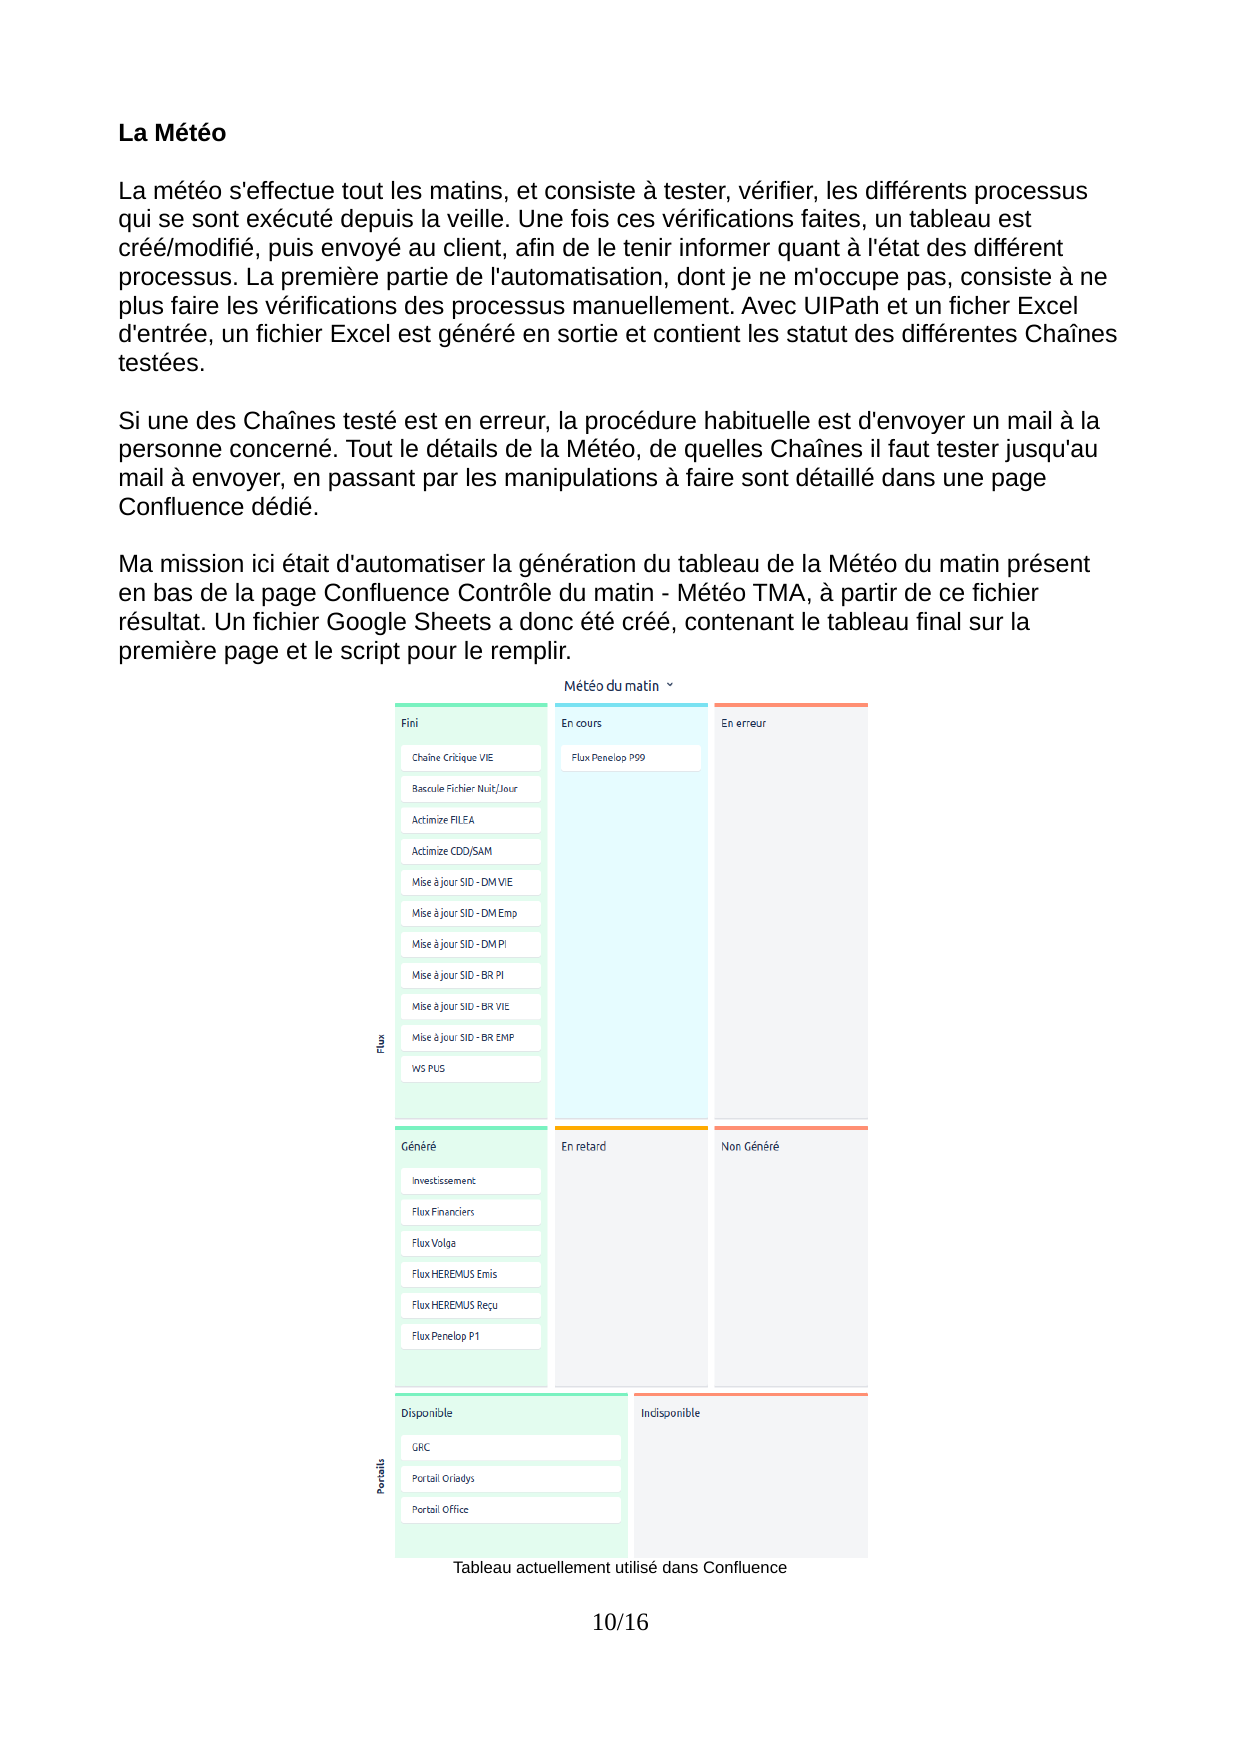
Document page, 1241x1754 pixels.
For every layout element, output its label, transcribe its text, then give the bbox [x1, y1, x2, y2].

text Si une des Chaînes testé est en erreur, la procédure habituelle est d'envoyer un mail à la personne concerné. Tout le détails de la Météo, de quelles Chaînes il faut tester jusqu'au mail à envoyer, en passant par les manipulations à faire sont détaillé dans une page Confluence dédié. [118, 406, 1122, 521]
text La météo s'effectue tout les matins, et consiste à tester, vérifier, les différents processus qui se sont exécuté depuis la veille. Une fois ces vérifications faites, un tableau est créé/modifié, puis envoyé au client, afin de le tenir informer quant à l'état des différent processus. La première partie de l'automatisation, dont je ne m'occupe pas, consiste à ne plus faire les vérifications des processus manuellement. Avec UIPath et un ficher Excel d'entrée, un fichier Excel est généré en sortie et contient les statut des différentes Chaînes testées. [118, 176, 1122, 377]
text Tableau actuellement utilisé dans Confluence [118, 1557, 1122, 1577]
text Ma mission ici était d'automatiser la génération du tableau de la Météo du matin présent en bas de la page Confluence Contrôle du matin - Météo TMA, à partir de ce fichier résultat. Un fichier Google Sheets a donc été créé, contenant le tableau final sur la première page et le script pour le remplir. [118, 549, 1122, 664]
picture [372, 677, 873, 1558]
subtitle La Météo [118, 118, 1122, 147]
